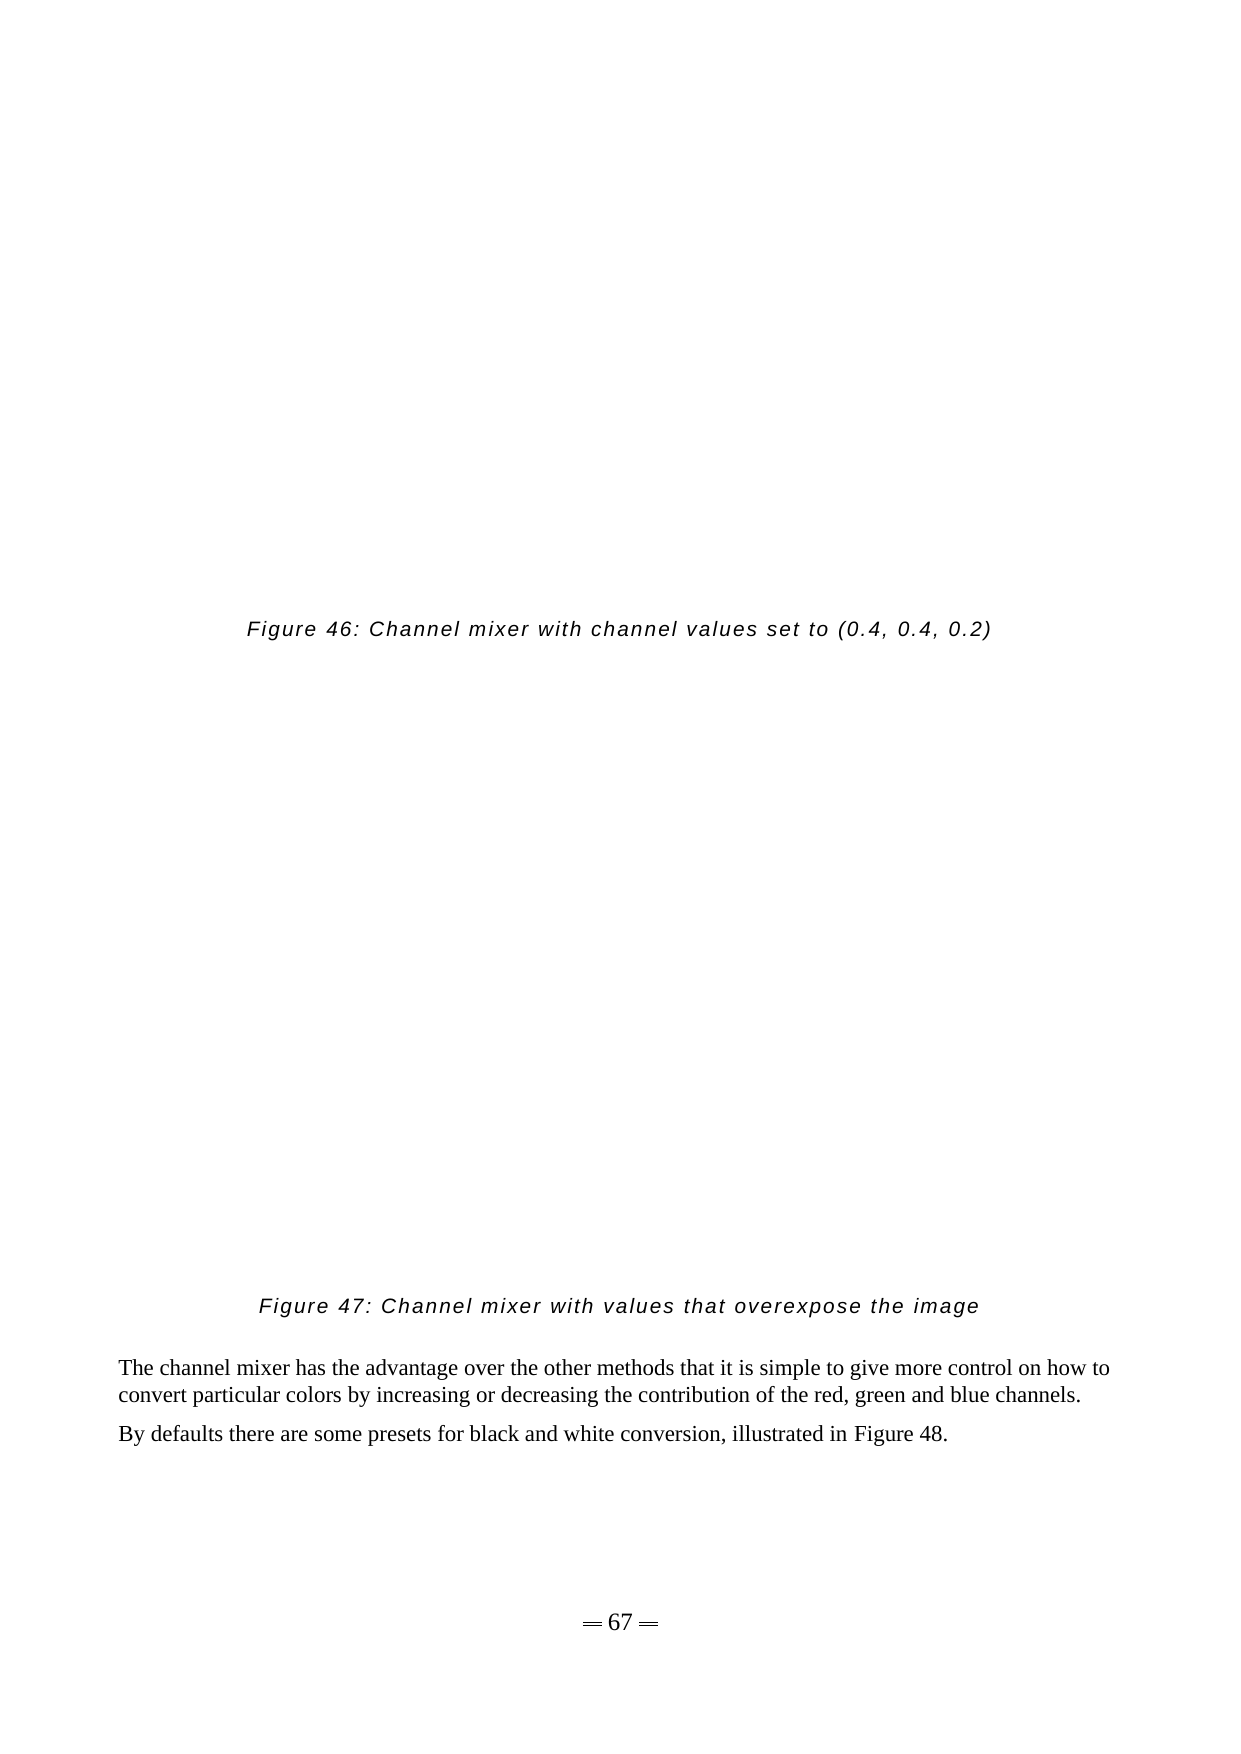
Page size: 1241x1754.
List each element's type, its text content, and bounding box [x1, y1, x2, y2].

text Figure 46: Channel mixer with channel values set to (0.4, 0.4, 0.2) [241, 130, 999, 640]
text The channel mixer has the advantage over the other methods that it is simple to give more control on how to convert particular colors by increasing or decreasing the contribution of the red, green and blue channels. [118, 685, 1122, 1407]
text Figure 47: Channel mixer with values that overexpose the image [241, 714, 999, 1318]
text By defaults there are some presets for black and white conversion, illustrated in Figure 48. [118, 1420, 1122, 1446]
